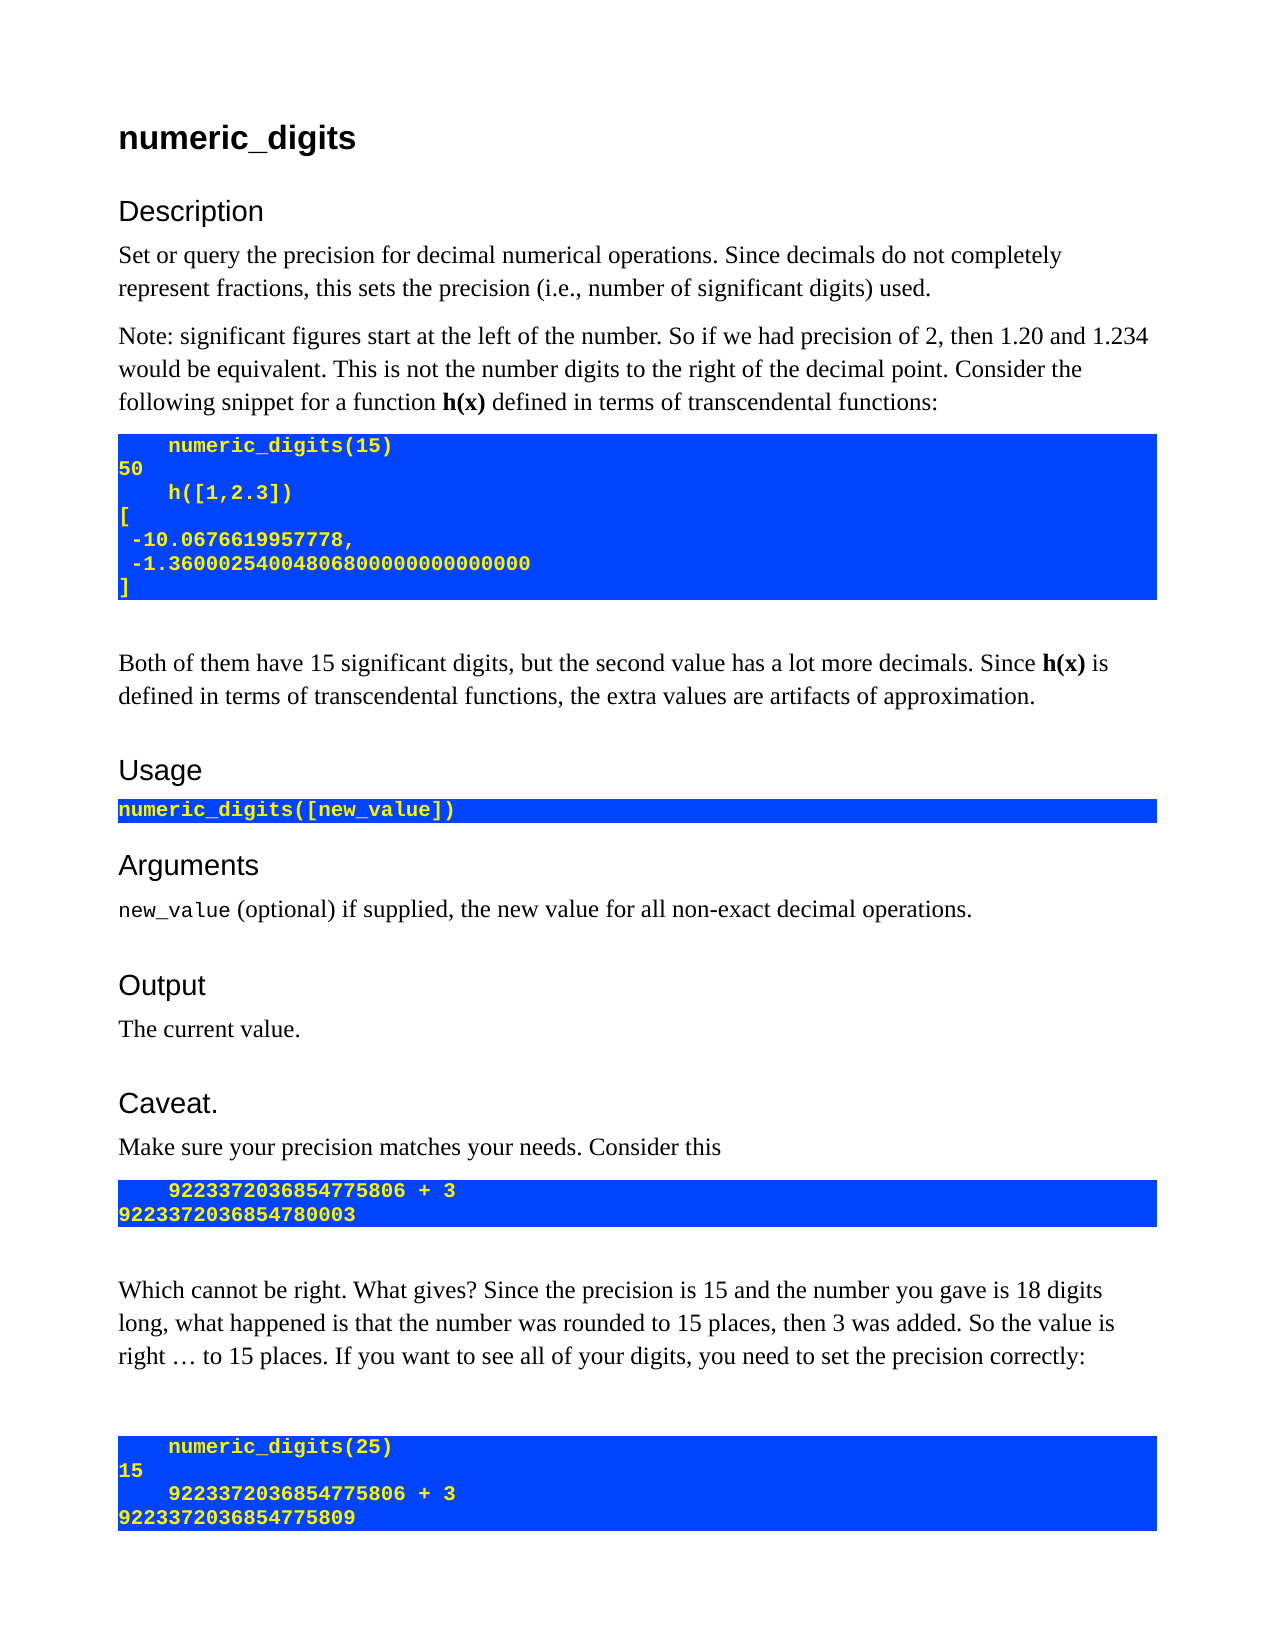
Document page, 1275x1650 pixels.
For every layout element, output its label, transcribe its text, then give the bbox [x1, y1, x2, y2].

text 9223372036854780003 [118, 1203, 1157, 1227]
text 9223372036854775806 + 3 [118, 1483, 1157, 1507]
text h([1,2.3]) [118, 482, 1157, 506]
subtitle Usage [118, 753, 1157, 787]
text -10.0676619957778, [118, 529, 1157, 553]
text Set or query the precision for decimal numerical operations. Since decimals do not completely represent fractions, this sets the precision (i.e., number of significant digits) used. [118, 240, 1157, 302]
subtitle Arguments [118, 848, 1157, 882]
text numeric_digits([new_value]) [118, 799, 1157, 823]
subtitle Caveat. [118, 1086, 1157, 1120]
text Both of them have 15 significant digits, but the second value has a lot more decimals. Since h(x) is defined in terms of transcendental functions, the extra values are artifacts of approximation. [118, 648, 1157, 709]
text Note: significant figures start at the left of the number. So if we had precision of 2, then 1.20 and 1.234 would be equivalent. This is not the number digits to the right of the decimal point. Consider the following snippet for a function h(x) defined in terms of transcendental functions: [118, 321, 1157, 416]
text -1.36000254004806800000000000000 [118, 553, 1157, 576]
text 50 [118, 458, 1157, 482]
text 9223372036854775809 [118, 1507, 1157, 1531]
subtitle Output [118, 968, 1157, 1001]
text 15 [118, 1460, 1157, 1483]
text ] [118, 576, 1157, 600]
text [ [118, 506, 1157, 529]
text new_value (optional) if supplied, the new value for all non-exact decimal operations. [118, 894, 1157, 924]
text The current value. [118, 1014, 1157, 1042]
subtitle numeric_digits [118, 118, 1157, 157]
text numeric_digits(15) [118, 434, 1157, 458]
text Which cannot be right. What gives? Since the precision is 15 and the number you gave is 18 digits long, what happened is that the number was rounded to 15 places, then 3 was added. So the value is right … to 15 places. If you want to see all of your digits, you need to set the precision correctly: [118, 1275, 1157, 1369]
text 9223372036854775806 + 3 [118, 1180, 1157, 1203]
subtitle Description [118, 194, 1157, 228]
text numeric_digits(25) [118, 1436, 1157, 1460]
text Make sure your precision matches your needs. Consider this [118, 1132, 1157, 1161]
